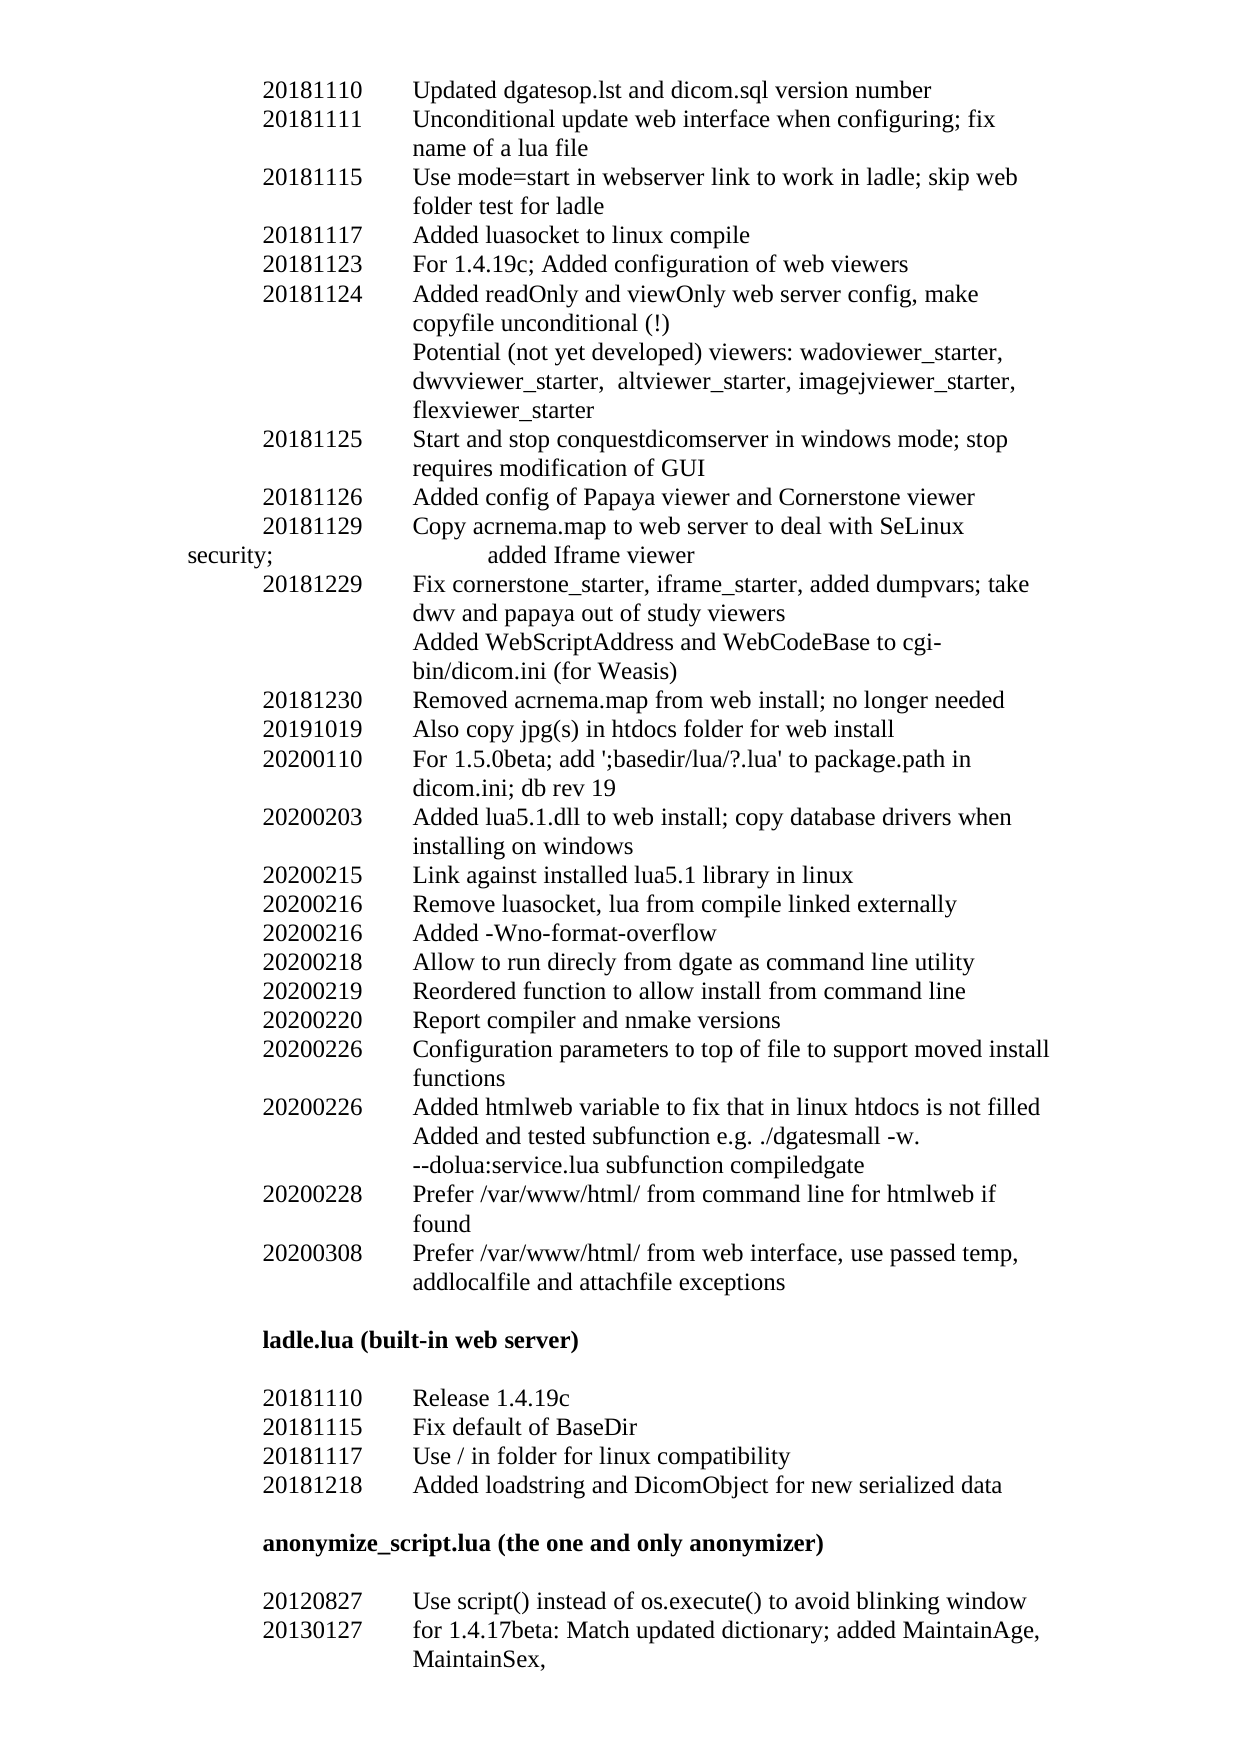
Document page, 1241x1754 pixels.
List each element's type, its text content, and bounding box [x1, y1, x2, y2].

text 20200228 Prefer /var/www/html/ from command line for htmlweb if found [187, 1179, 1053, 1237]
text 20200216 Remove luasocket, lua from compile linked externally [187, 889, 1053, 918]
text 20200110 For 1.5.0beta; add ';basedir/lua/?.lua' to package.path in dicom.ini; db rev 19 [187, 743, 1053, 802]
text 20200215 Link against installed lua5.1 library in linux [187, 860, 1053, 889]
text ladle.lua (built-in web server) [187, 1325, 1053, 1354]
text Potential (not yet developed) viewers: wadoviewer_starter, dwvviewer_starter, altviewer_starter, imagejviewer_starter, flexviewer_starter [187, 337, 1053, 424]
text 20181115 Use mode=start in webserver link to work in ladle; skip web folder test for ladle [187, 162, 1053, 220]
text Added WebScriptAddress and WebCodeBase to cgi- bin/dicom.ini (for Weasis) [187, 627, 1053, 685]
text 20181111 Unconditional update web interface when configuring; fix name of a lua file [187, 104, 1053, 162]
text 20181129 Copy acrnema.map to web server to deal with SeLinux security; added Iframe viewer [187, 511, 1053, 569]
text 20181126 Added config of Papaya viewer and Cornerstone viewer [187, 482, 1053, 511]
text Added and tested subfunction e.g. ./dgatesmall -w. --dolua:service.lua subfunction compiledgate [187, 1121, 1053, 1179]
text 20120827 Use script() instead of os.execute() to avoid blinking window [187, 1586, 1053, 1615]
text 20200216 Added -Wno-format-overflow [187, 918, 1053, 947]
text 20200220 Report compiler and nmake versions [187, 1005, 1053, 1034]
text 20200308 Prefer /var/www/html/ from web interface, use passed temp, addlocalfile and attachfile exceptions [187, 1237, 1053, 1296]
text 20181117 Added luasocket to linux compile [187, 220, 1053, 249]
text 20181123 For 1.4.19c; Added configuration of web viewers [187, 249, 1053, 278]
text 20181115 Fix default of BaseDir [187, 1412, 1053, 1441]
text 20200226 Added htmlweb variable to fix that in linux htdocs is not filled [187, 1092, 1053, 1121]
text 20181230 Removed acrnema.map from web install; no longer needed [187, 685, 1053, 714]
text 20181218 Added loadstring and DicomObject for new serialized data [187, 1470, 1053, 1528]
text 20181117 Use / in folder for linux compatibility [187, 1441, 1053, 1470]
text 20200226 Configuration parameters to top of file to support moved install functions [187, 1034, 1053, 1092]
text 20130127 for 1.4.17beta: Match updated dictionary; added MaintainAge, MaintainSex, [187, 1615, 1053, 1673]
text 20181110 Updated dgatesop.lst and dicom.sql version number [187, 75, 1053, 104]
text 20191019 Also copy jpg(s) in htdocs folder for web install [187, 714, 1053, 743]
text 20181124 Added readOnly and viewOnly web server config, make copyfile unconditional (!) [187, 278, 1053, 337]
text anonymize_script.lua (the one and only anonymizer) [187, 1528, 1053, 1557]
text 20200218 Allow to run direcly from dgate as command line utility [187, 947, 1053, 976]
text 20181125 Start and stop conquestdicomserver in windows mode; stop requires modification of GUI [187, 424, 1053, 482]
text 20200219 Reordered function to allow install from command line [187, 976, 1053, 1005]
text 20200203 Added lua5.1.dll to web install; copy database drivers when installing on windows [187, 802, 1053, 860]
text 20181110 Release 1.4.19c [187, 1383, 1053, 1412]
text 20181229 Fix cornerstone_starter, iframe_starter, added dumpvars; take dwv and papaya out of study viewers [187, 569, 1053, 627]
